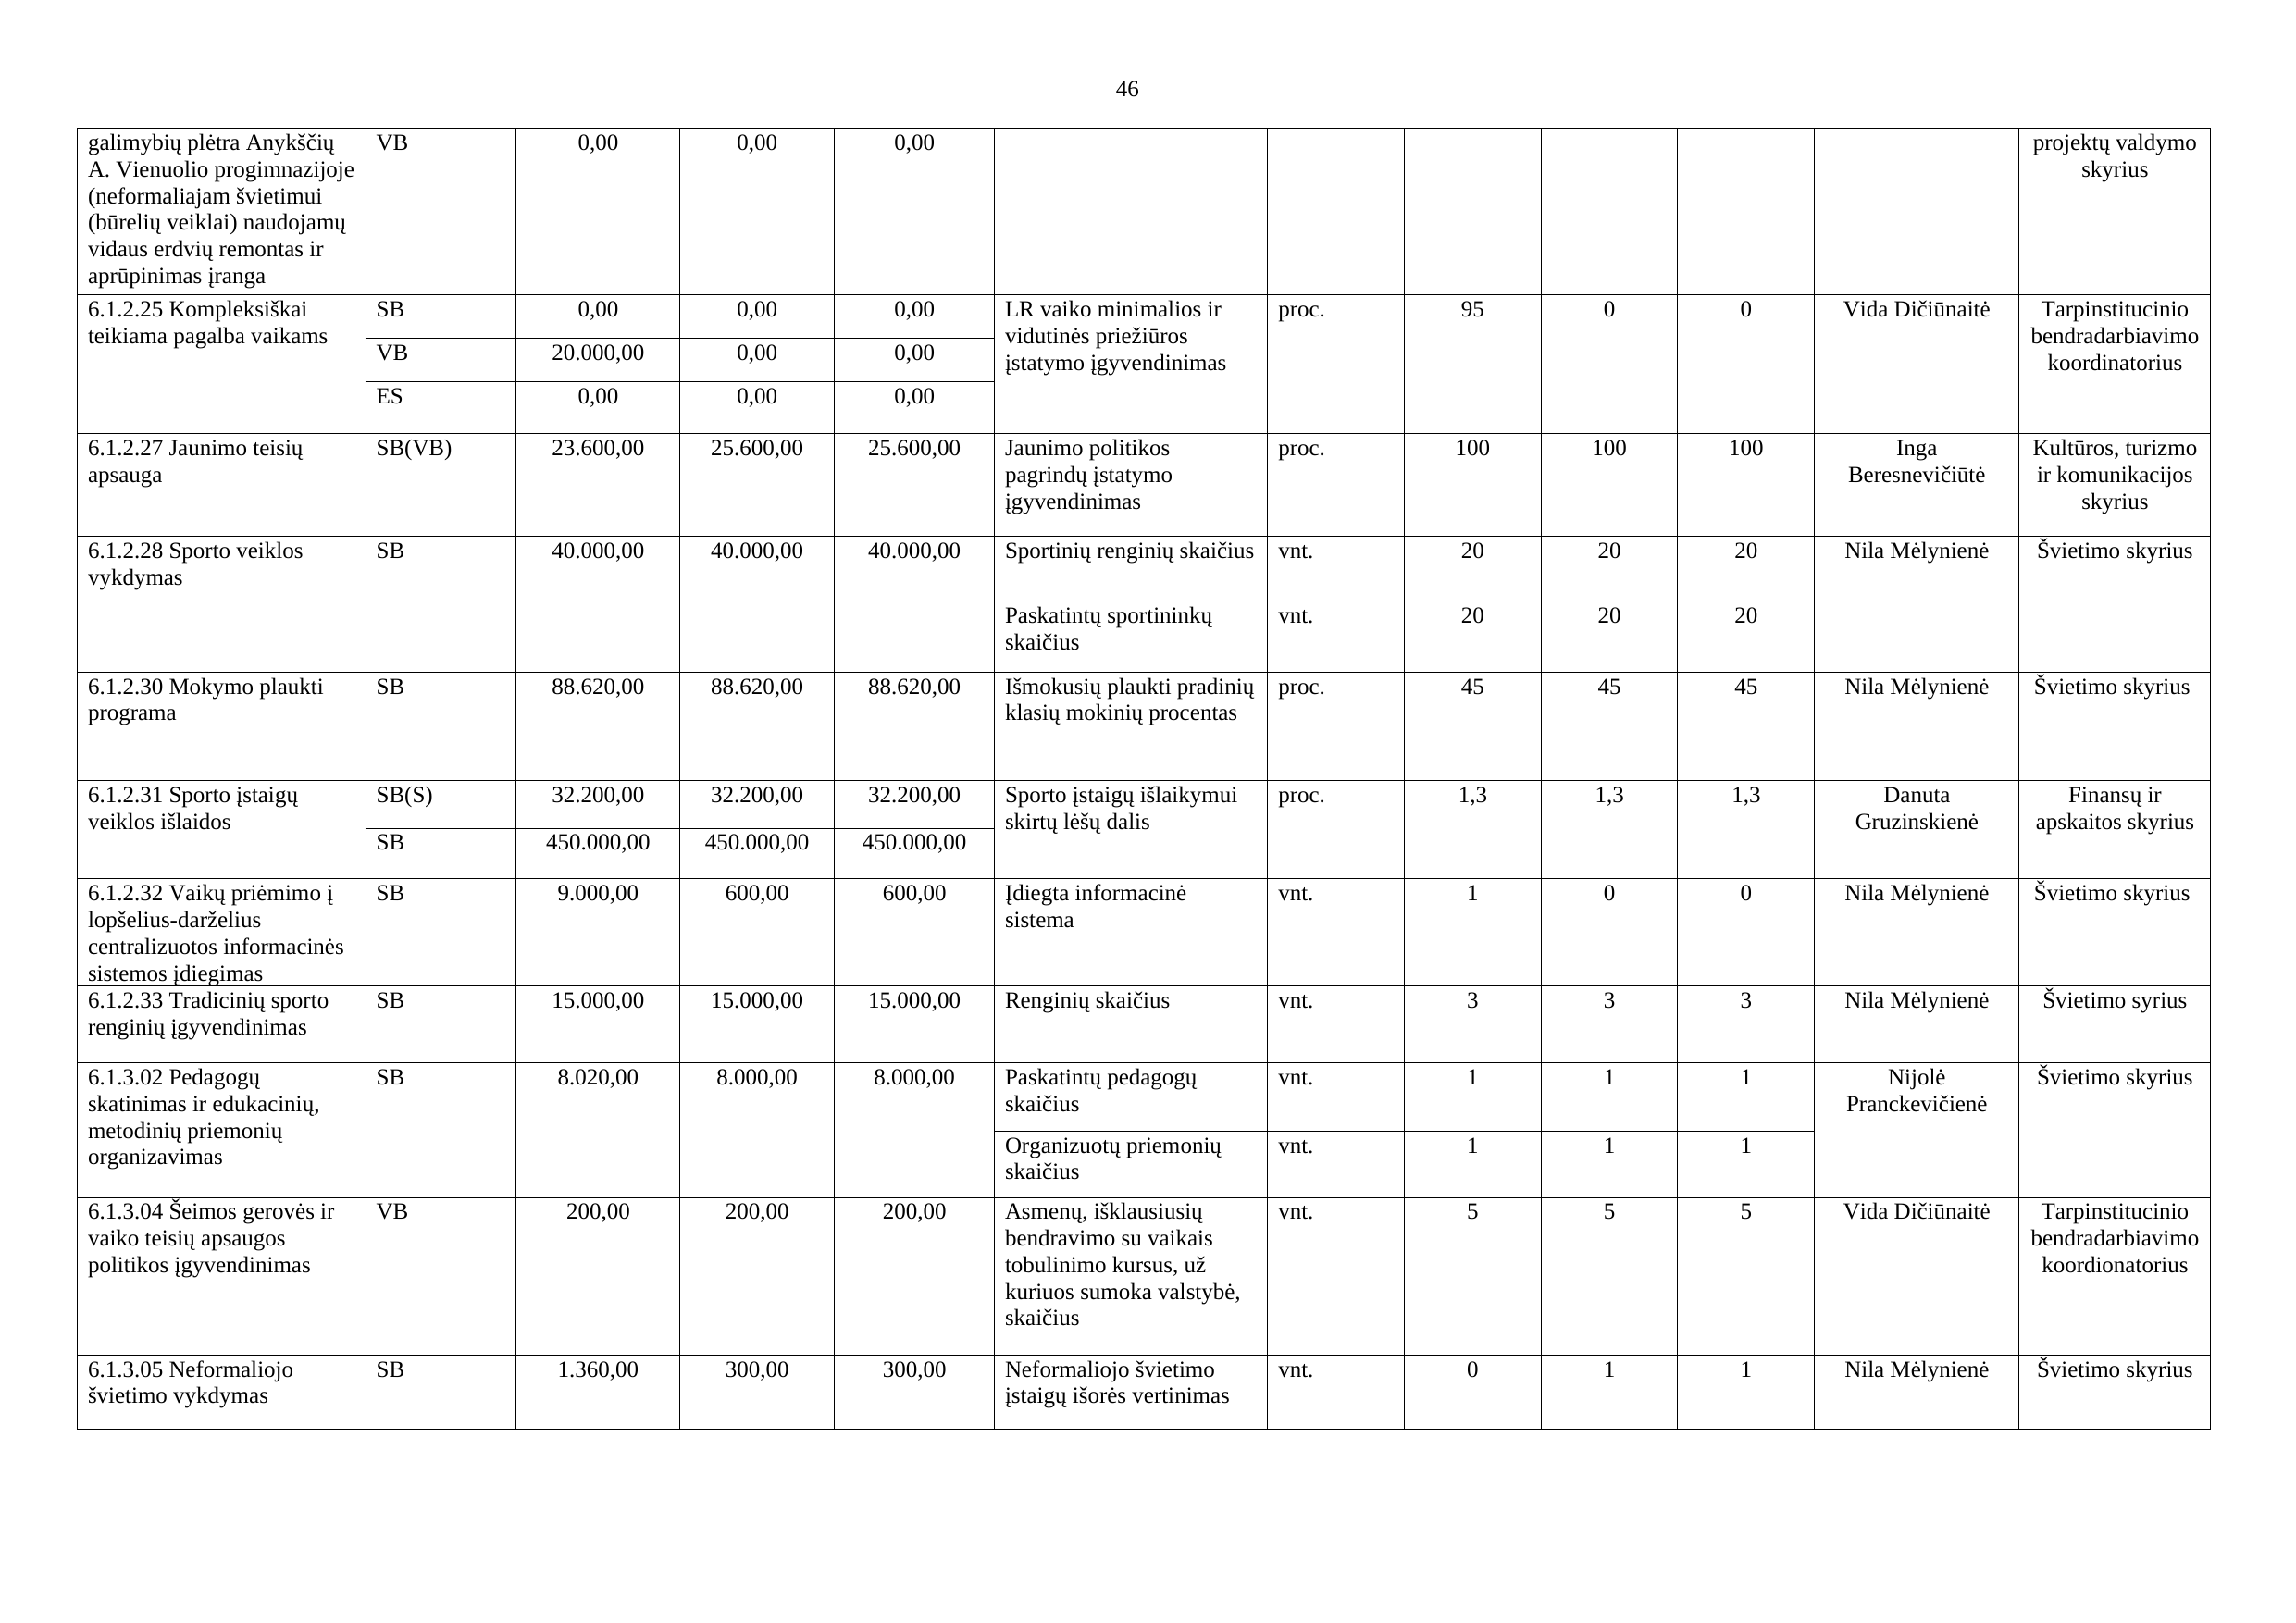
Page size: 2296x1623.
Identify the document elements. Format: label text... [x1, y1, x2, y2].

table_cell 20 [1542, 537, 1677, 601]
table_cell 20 [1405, 537, 1541, 601]
table_cell SB [366, 673, 515, 780]
table_cell 15.000,00 [835, 986, 994, 1062]
table_cell [1678, 129, 1814, 294]
table_cell 45 [1678, 673, 1814, 780]
table_cell 600,00 [680, 879, 834, 985]
table_cell vnt. [1268, 986, 1404, 1062]
table_cell 1 [1678, 1356, 1814, 1428]
table_cell SB [366, 829, 515, 878]
table_cell 100 [1405, 434, 1541, 536]
table_cell 0,00 [680, 339, 834, 381]
table_cell 0 [1678, 295, 1814, 433]
table_cell 0 [1405, 1356, 1541, 1428]
table_cell Neformaliojo švietimo įstaigų išorės vertinimas [995, 1356, 1267, 1428]
table_cell 0,00 [516, 129, 679, 294]
table_cell 6.1.2.25 Kompleksiškai teikiama pagalba vaikams [78, 295, 366, 433]
table_cell 300,00 [680, 1356, 834, 1428]
table_cell 20.000,00 [516, 339, 679, 381]
table_cell Paskatintų pedagogų skaičius [995, 1063, 1267, 1131]
table_cell 6.1.2.28 Sporto veiklos vykdymas [78, 537, 366, 672]
table_cell Nila Mėlynienė [1815, 986, 2018, 1062]
table_cell 6.1.2.33 Tradicinių sporto renginių įgyvendinimas [78, 986, 366, 1062]
table_cell Vida Dičiūnaitė [1815, 1198, 2018, 1355]
table_cell 32.200,00 [516, 781, 679, 827]
table_cell 0,00 [835, 129, 994, 294]
table_cell 0,00 [835, 382, 994, 433]
table_cell 1 [1542, 1063, 1677, 1131]
table_cell 88.620,00 [516, 673, 679, 780]
table_cell 1,3 [1405, 781, 1541, 878]
table_cell 20 [1405, 601, 1541, 672]
table_cell SB [366, 295, 515, 338]
table_cell Nijolė Pranckevičienė [1815, 1063, 2018, 1196]
table_cell 23.600,00 [516, 434, 679, 536]
table_cell SB [366, 986, 515, 1062]
table_cell 600,00 [835, 879, 994, 985]
table_cell 3 [1405, 986, 1541, 1062]
table_cell 8.000,00 [835, 1063, 994, 1196]
table_cell 9.000,00 [516, 879, 679, 985]
table_cell 15.000,00 [680, 986, 834, 1062]
table_cell 40.000,00 [680, 537, 834, 672]
table_cell Paskatintų sportininkų skaičius [995, 601, 1267, 672]
table_cell proc. [1268, 673, 1404, 780]
table_cell 0,00 [516, 382, 679, 433]
table_cell 1,3 [1678, 781, 1814, 878]
table_cell 1 [1678, 1063, 1814, 1131]
table_cell [1268, 129, 1404, 294]
table_cell Nila Mėlynienė [1815, 673, 2018, 780]
table_cell 32.200,00 [680, 781, 834, 827]
table_cell 6.1.3.05 Neformaliojo švietimo vykdymas [78, 1356, 366, 1428]
table_cell VB [366, 339, 515, 381]
table_cell 32.200,00 [835, 781, 994, 827]
table_cell Švietimo skyrius [2019, 673, 2210, 780]
table_cell 300,00 [835, 1356, 994, 1428]
table_cell 450.000,00 [516, 829, 679, 878]
table_cell proc. [1268, 434, 1404, 536]
table_cell Asmenų, išklausiusių bendravimo su vaikais tobulinimo kursus, už kuriuos sumoka valstybė, skaičius [995, 1198, 1267, 1355]
table_cell vnt. [1268, 1198, 1404, 1355]
table_cell 0,00 [835, 339, 994, 381]
table_cell [995, 129, 1267, 294]
table_cell Nila Mėlynienė [1815, 879, 2018, 985]
table_cell VB [366, 1198, 515, 1355]
table_cell 200,00 [516, 1198, 679, 1355]
table_cell 0,00 [516, 295, 679, 338]
table_cell 6.1.2.30 Mokymo plaukti programa [78, 673, 366, 780]
table_cell 20 [1678, 601, 1814, 672]
table_cell vnt. [1268, 537, 1404, 601]
table_cell Tarpinstitucinio bendradarbiavimo koordinatorius [2019, 295, 2210, 433]
table_cell 8.020,00 [516, 1063, 679, 1196]
table_cell Išmokusių plaukti pradinių klasių mokinių procentas [995, 673, 1267, 780]
table_cell Tarpinstitucinio bendradarbiavimo koordionatorius [2019, 1198, 2210, 1355]
table_cell vnt. [1268, 601, 1404, 672]
table_cell Švietimo syrius [2019, 986, 2210, 1062]
table_cell 1 [1405, 1132, 1541, 1196]
table_cell 100 [1678, 434, 1814, 536]
table_cell 40.000,00 [516, 537, 679, 672]
table_cell ES [366, 382, 515, 433]
table_cell Švietimo skyrius [2019, 1356, 2210, 1428]
table_cell Renginių skaičius [995, 986, 1267, 1062]
table_cell Jaunimo politikos pagrindų įstatymo įgyvendinimas [995, 434, 1267, 536]
table_cell 6.1.2.32 Vaikų priėmimo į lopšelius-darželius centralizuotos informacinės sistemos įdiegimas [78, 879, 366, 985]
table_cell 1 [1405, 1063, 1541, 1131]
table_cell 6.1.3.04 Šeimos gerovės ir vaiko teisių apsaugos politikos įgyvendinimas [78, 1198, 366, 1355]
table_cell SB [366, 537, 515, 672]
table_cell vnt. [1268, 1063, 1404, 1131]
table_cell 0,00 [835, 295, 994, 338]
table_cell Danuta Gruzinskienė [1815, 781, 2018, 878]
table_cell 100 [1542, 434, 1677, 536]
table_cell galimybių plėtra Anykščių A. Vienuolio progimnazijoje (neformaliajam švietimui (būrelių veiklai) naudojamų vidaus erdvių remontas ir aprūpinimas įranga [78, 129, 366, 294]
table_cell projektų valdymo skyrius [2019, 129, 2210, 294]
table_cell SB [366, 1356, 515, 1428]
table_cell Švietimo skyrius [2019, 1063, 2210, 1196]
table_cell 40.000,00 [835, 537, 994, 672]
table_cell 1 [1542, 1356, 1677, 1428]
table_cell SB(VB) [366, 434, 515, 536]
table_cell 0 [1678, 879, 1814, 985]
table_cell 25.600,00 [835, 434, 994, 536]
table_cell 0 [1542, 879, 1677, 985]
table_cell Vida Dičiūnaitė [1815, 295, 2018, 433]
table_cell 0,00 [680, 295, 834, 338]
table_cell 20 [1678, 537, 1814, 601]
table_cell 450.000,00 [835, 829, 994, 878]
table_cell 3 [1542, 986, 1677, 1062]
table_cell 0,00 [680, 129, 834, 294]
table_cell 8.000,00 [680, 1063, 834, 1196]
table_cell 1 [1405, 879, 1541, 985]
table_cell Nila Mėlynienė [1815, 1356, 2018, 1428]
table_cell 88.620,00 [680, 673, 834, 780]
table_cell Organizuotų priemonių skaičius [995, 1132, 1267, 1196]
table_cell 0,00 [680, 382, 834, 433]
table_cell VB [366, 129, 515, 294]
table_cell 45 [1405, 673, 1541, 780]
table_cell [1815, 129, 2018, 294]
table_cell Švietimo skyrius [2019, 879, 2210, 985]
table_cell 6.1.2.27 Jaunimo teisių apsauga [78, 434, 366, 536]
table_cell 0 [1542, 295, 1677, 433]
table_cell 5 [1542, 1198, 1677, 1355]
table_cell Inga Beresnevičiūtė [1815, 434, 2018, 536]
table_cell vnt. [1268, 1356, 1404, 1428]
table_cell Finansų ir apskaitos skyrius [2019, 781, 2210, 878]
table_cell 200,00 [680, 1198, 834, 1355]
table_cell 20 [1542, 601, 1677, 672]
table_cell 15.000,00 [516, 986, 679, 1062]
table_cell 200,00 [835, 1198, 994, 1355]
table_cell SB [366, 1063, 515, 1196]
table_cell 450.000,00 [680, 829, 834, 878]
table_cell SB(S) [366, 781, 515, 827]
table_cell Nila Mėlynienė [1815, 537, 2018, 672]
table_cell 25.600,00 [680, 434, 834, 536]
table_cell 6.1.2.31 Sporto įstaigų veiklos išlaidos [78, 781, 366, 878]
table_cell proc. [1268, 295, 1404, 433]
table_cell 3 [1678, 986, 1814, 1062]
table_cell 95 [1405, 295, 1541, 433]
table_cell Kultūros, turizmo ir komunikacijos skyrius [2019, 434, 2210, 536]
table_cell [1542, 129, 1677, 294]
table_cell Įdiegta informacinė sistema [995, 879, 1267, 985]
table_cell 1 [1542, 1132, 1677, 1196]
table_cell 88.620,00 [835, 673, 994, 780]
table_cell SB [366, 879, 515, 985]
table_cell 1.360,00 [516, 1356, 679, 1428]
table_cell 1 [1678, 1132, 1814, 1196]
table_cell 5 [1678, 1198, 1814, 1355]
table_cell 6.1.3.02 Pedagogų skatinimas ir edukacinių, metodinių priemonių organizavimas [78, 1063, 366, 1196]
table_cell vnt. [1268, 1132, 1404, 1196]
table_cell proc. [1268, 781, 1404, 878]
table_cell LR vaiko minimalios ir vidutinės priežiūros įstatymo įgyvendinimas [995, 295, 1267, 433]
table_cell Švietimo skyrius [2019, 537, 2210, 672]
table_cell 1,3 [1542, 781, 1677, 878]
table_cell vnt. [1268, 879, 1404, 985]
table_cell Sportinių renginių skaičius [995, 537, 1267, 601]
table_cell 45 [1542, 673, 1677, 780]
table_cell Sporto įstaigų išlaikymui skirtų lėšų dalis [995, 781, 1267, 878]
table_cell 5 [1405, 1198, 1541, 1355]
table_cell [1405, 129, 1541, 294]
